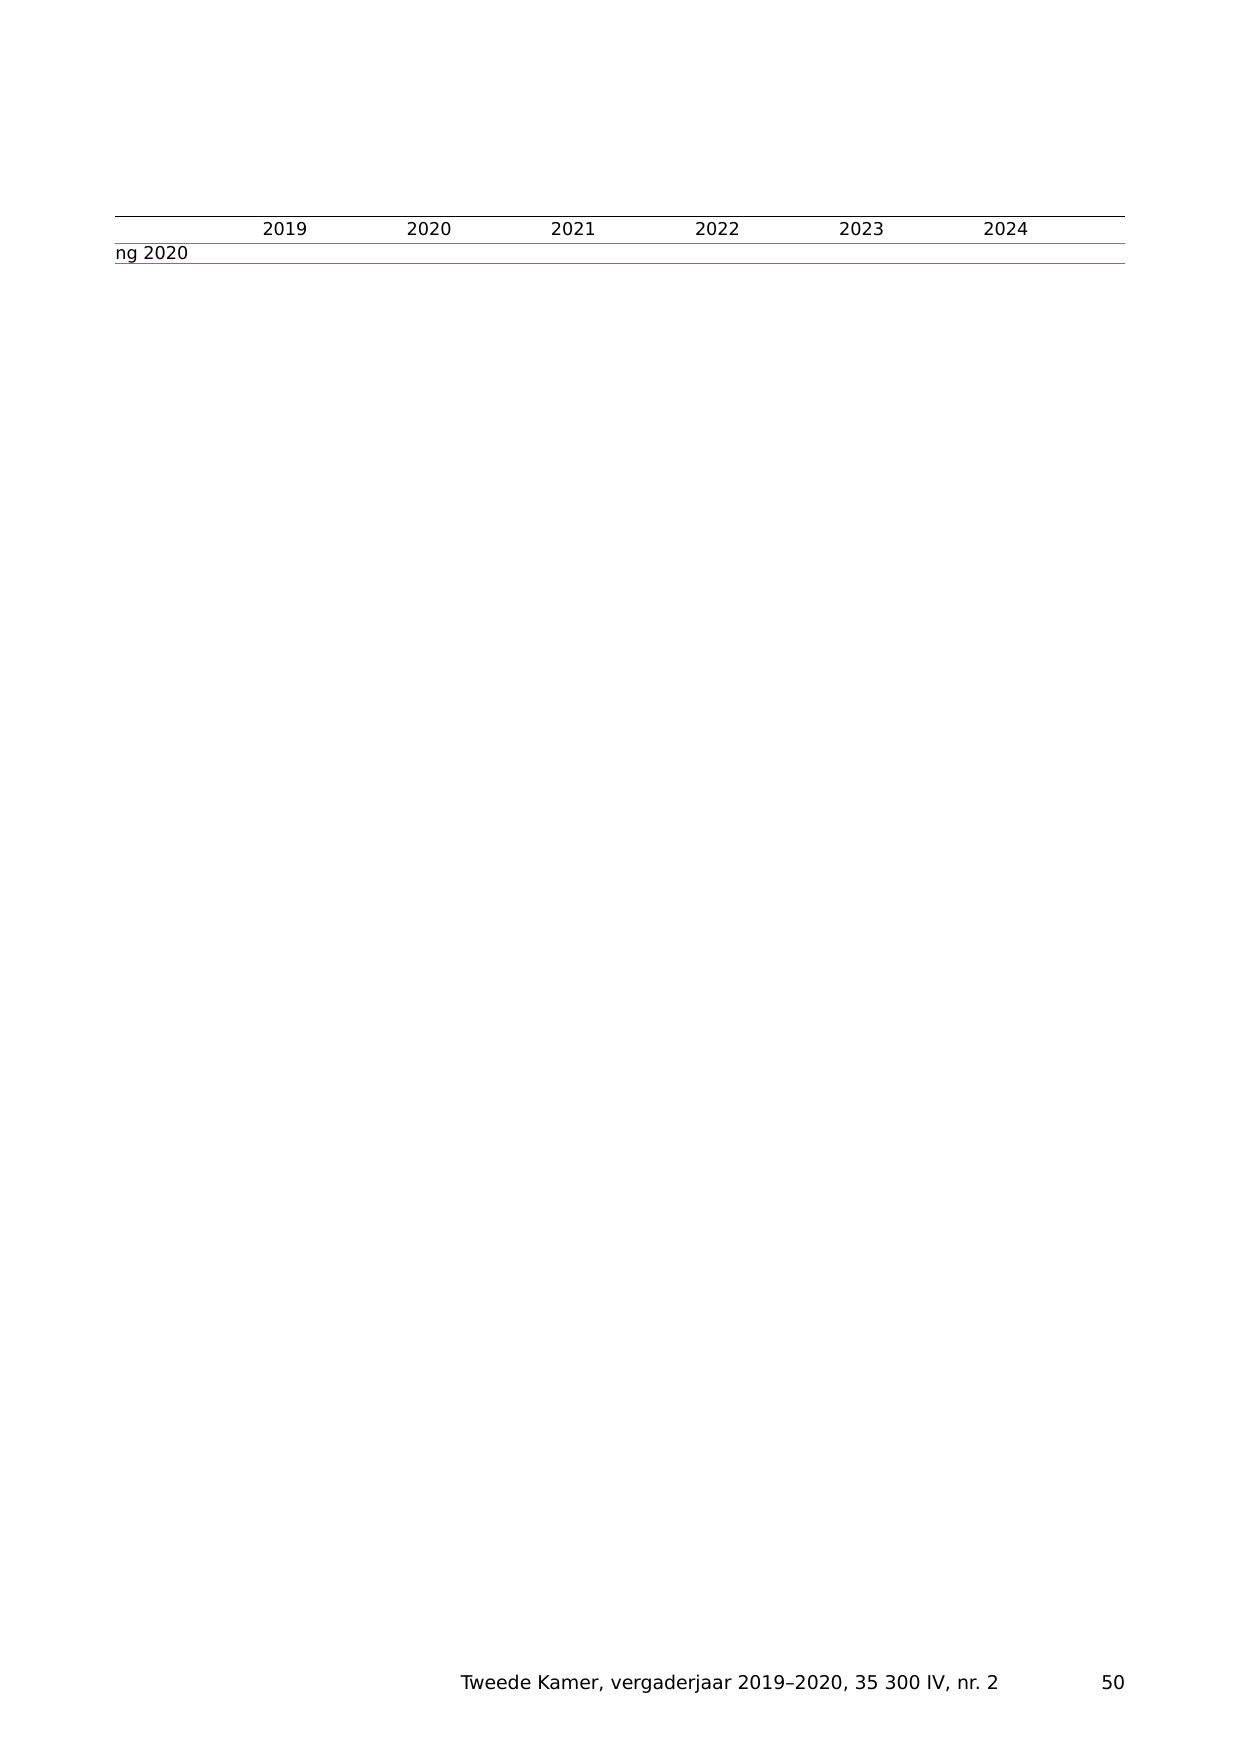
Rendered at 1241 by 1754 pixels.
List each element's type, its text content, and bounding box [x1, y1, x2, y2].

table_header Tabel 29 Ontvangsten niet-beleidsartikel 7. Nog onverdeeld (bedragen x € 1.000) [115, 191, 1125, 216]
table_cell 2022 [692, 217, 836, 243]
table_cell ng 2020 [115, 244, 259, 263]
table_cell [404, 244, 548, 263]
table_cell [115, 217, 259, 243]
table_cell 2024 [980, 217, 1125, 243]
table_cell 2019 [259, 217, 403, 243]
table_cell 2023 [836, 217, 980, 243]
table_cell [836, 244, 980, 263]
table_cell [548, 244, 692, 263]
table_cell [259, 244, 403, 263]
table_cell [980, 244, 1125, 263]
table_cell 2020 [404, 217, 548, 243]
table_cell 2021 [548, 217, 692, 243]
table_cell [692, 244, 836, 263]
